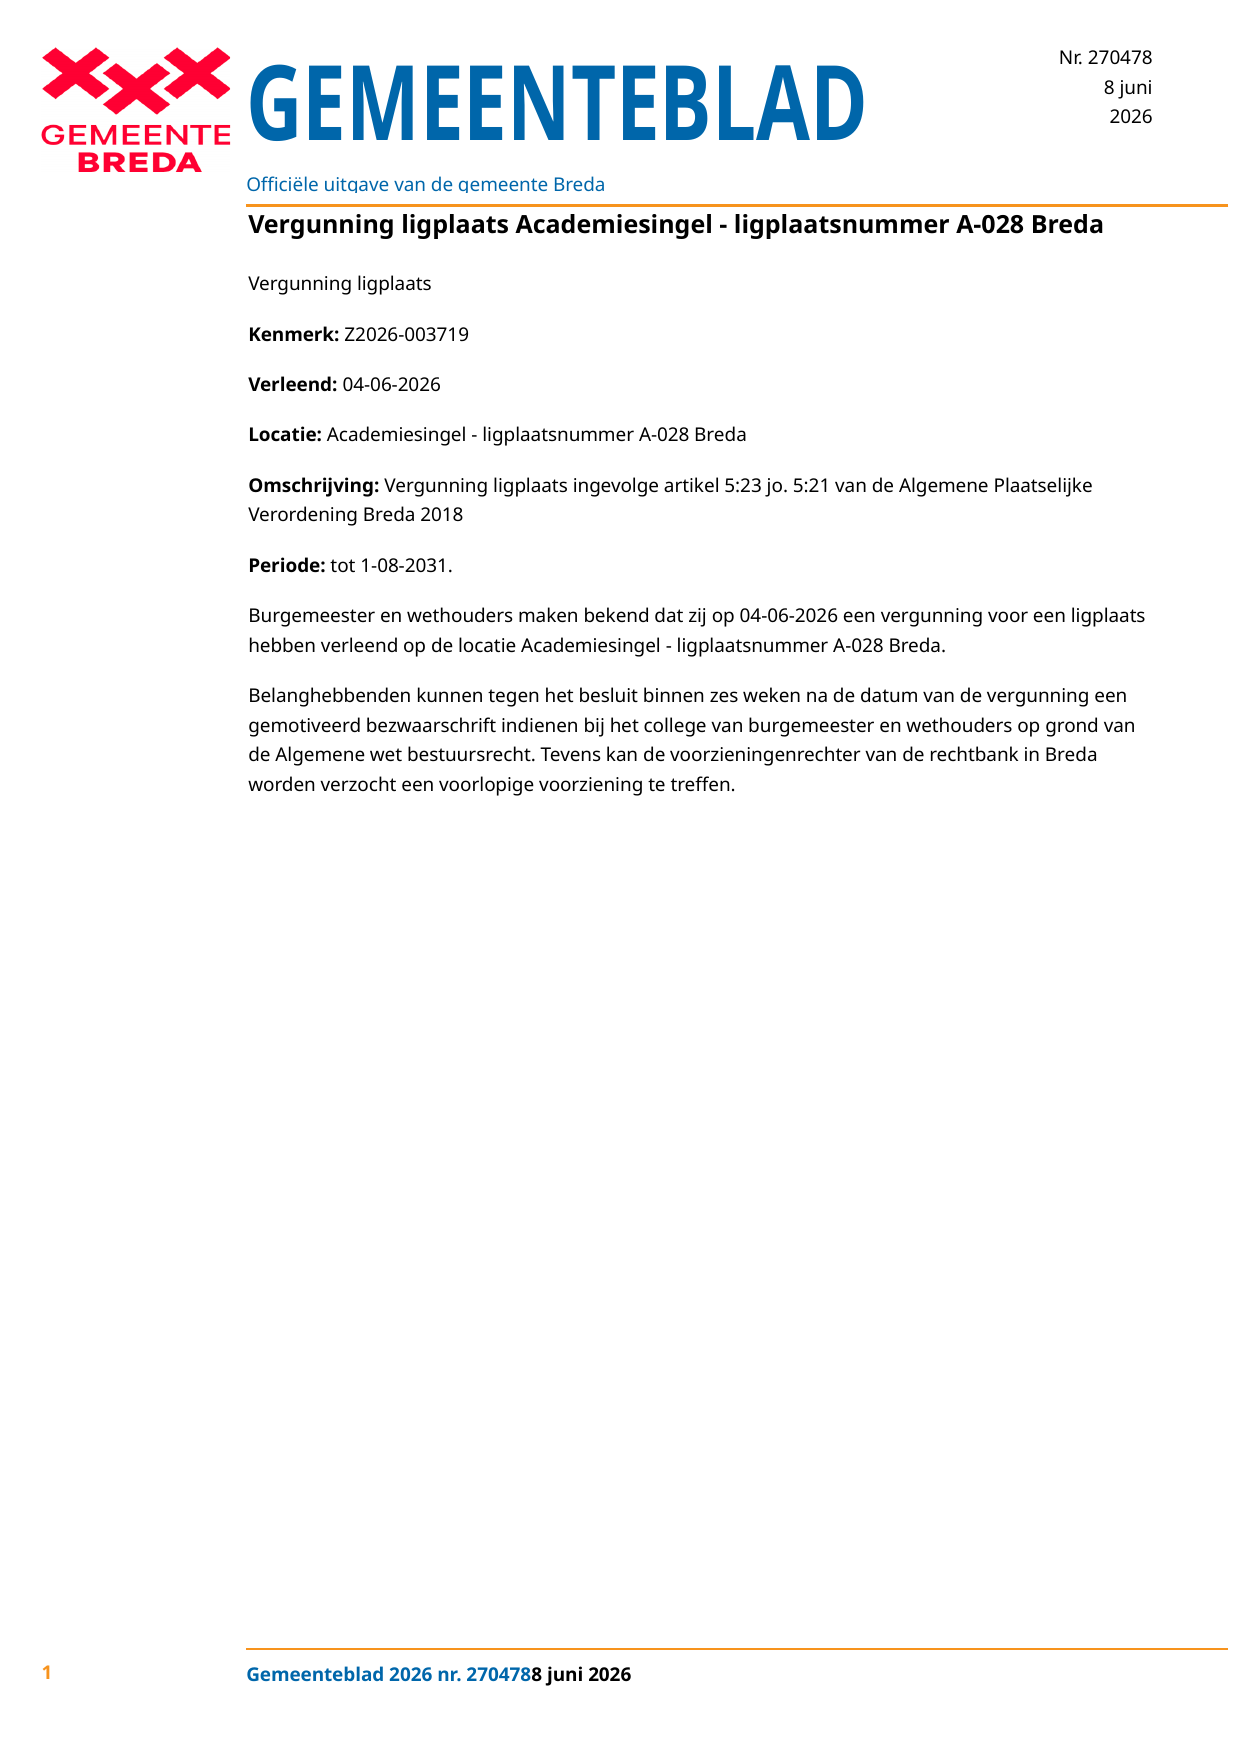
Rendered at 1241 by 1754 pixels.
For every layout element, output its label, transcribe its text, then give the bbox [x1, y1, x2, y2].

text Omschrijving: Vergunning ligplaats ingevolge artikel 5:23 jo. 5:21 van de Algemene Plaatselijke Verordening Breda 2018 [248, 472, 1152, 527]
text Verleend: 04-06-2026 [248, 371, 1152, 397]
text Periode: tot 1-08-2031. [248, 552, 1152, 578]
text Vergunning ligplaats Academiesingel - ligplaatsnummer A-028 Breda [248, 207, 1152, 241]
picture [41, 47, 231, 172]
text Vergunning ligplaats [248, 270, 1152, 296]
text Kenmerk: Z2026-003719 [248, 321, 1152, 346]
text Burgemeester en wethouders maken bekend dat zij op 04-06-2026 een vergunning voor een ligplaats hebben verleend op de locatie Academiesingel - ligplaatsnummer A-028 Breda. [248, 602, 1152, 658]
text Belanghebbenden kunnen tegen het besluit binnen zes weken na de datum van de vergunning een gemotiveerd bezwaarschrift indienen bij het college van burgemeester en wethouders op grond van de Algemene wet bestuursrecht. Tevens kan de voorzieningenrechter van de rechtbank in Breda worden verzocht een voorlopige voorziening te treffen. [248, 682, 1152, 797]
text Locatie: Academiesingel - ligplaatsnummer A-028 Breda [248, 422, 1152, 447]
